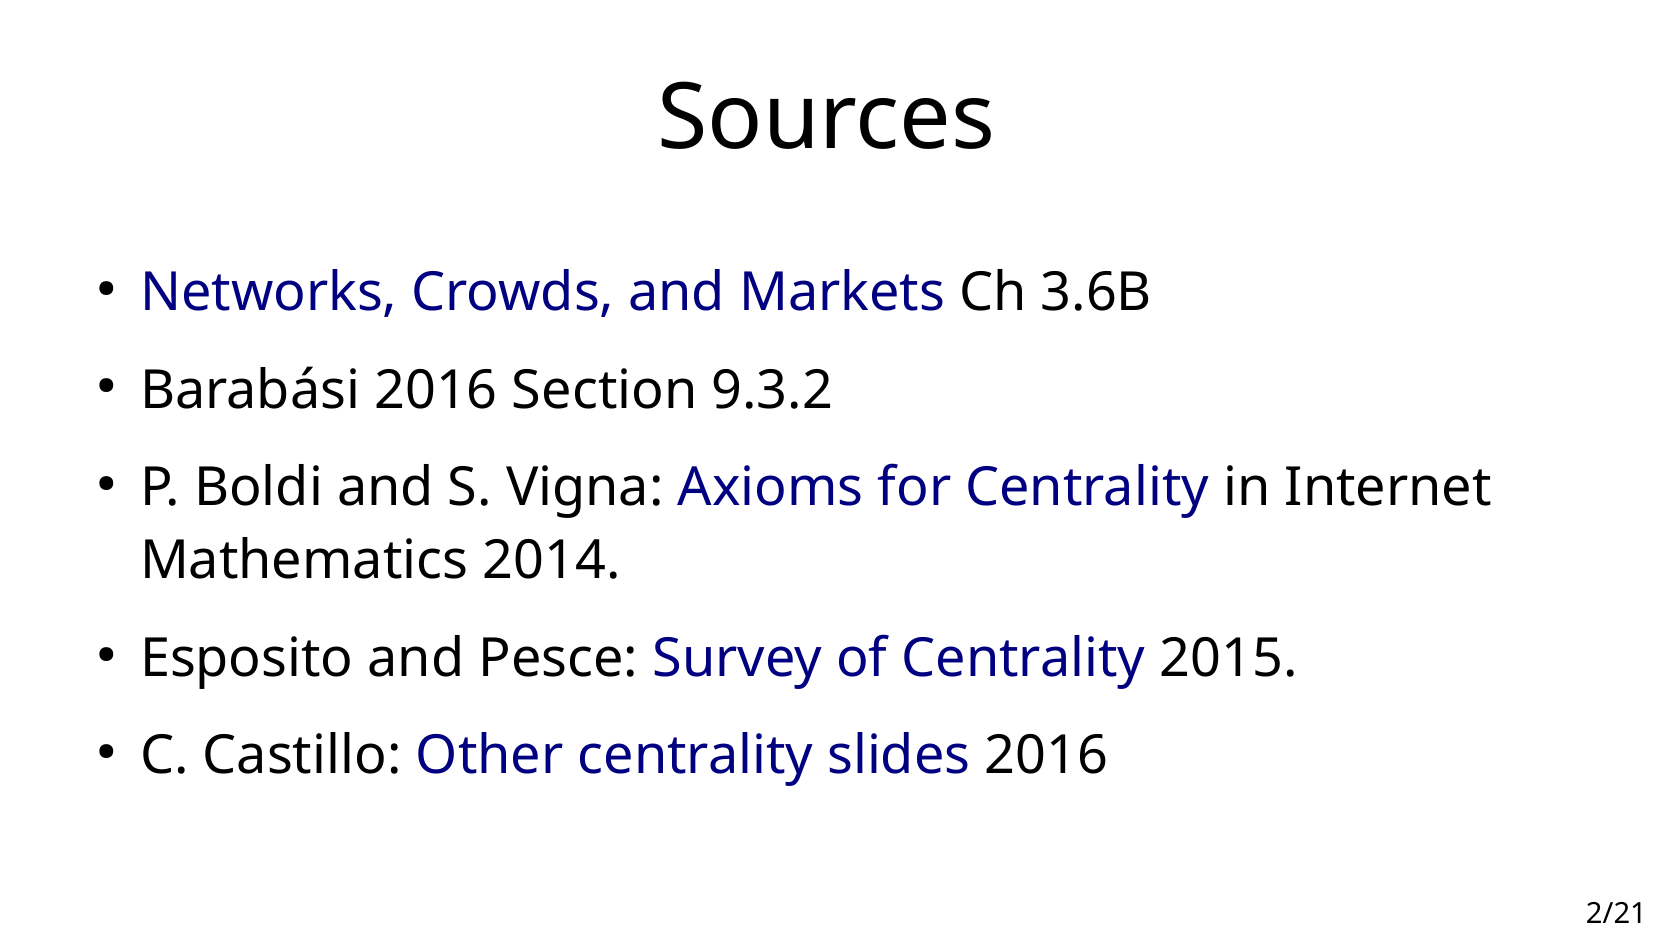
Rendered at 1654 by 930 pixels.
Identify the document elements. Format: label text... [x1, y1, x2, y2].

title Sources [82, 1, 1571, 225]
list Networks, Crowds, and Markets Ch 3.6B Barabási 2016 Section 9.3.2 P. Boldi and S. Vigna: Axioms for Centrality in Internet Mathematics 2014. Esposito and Pesce: Survey of Centrality 2015. C. Castillo: Other centrality slides 2016 [82, 252, 1571, 793]
